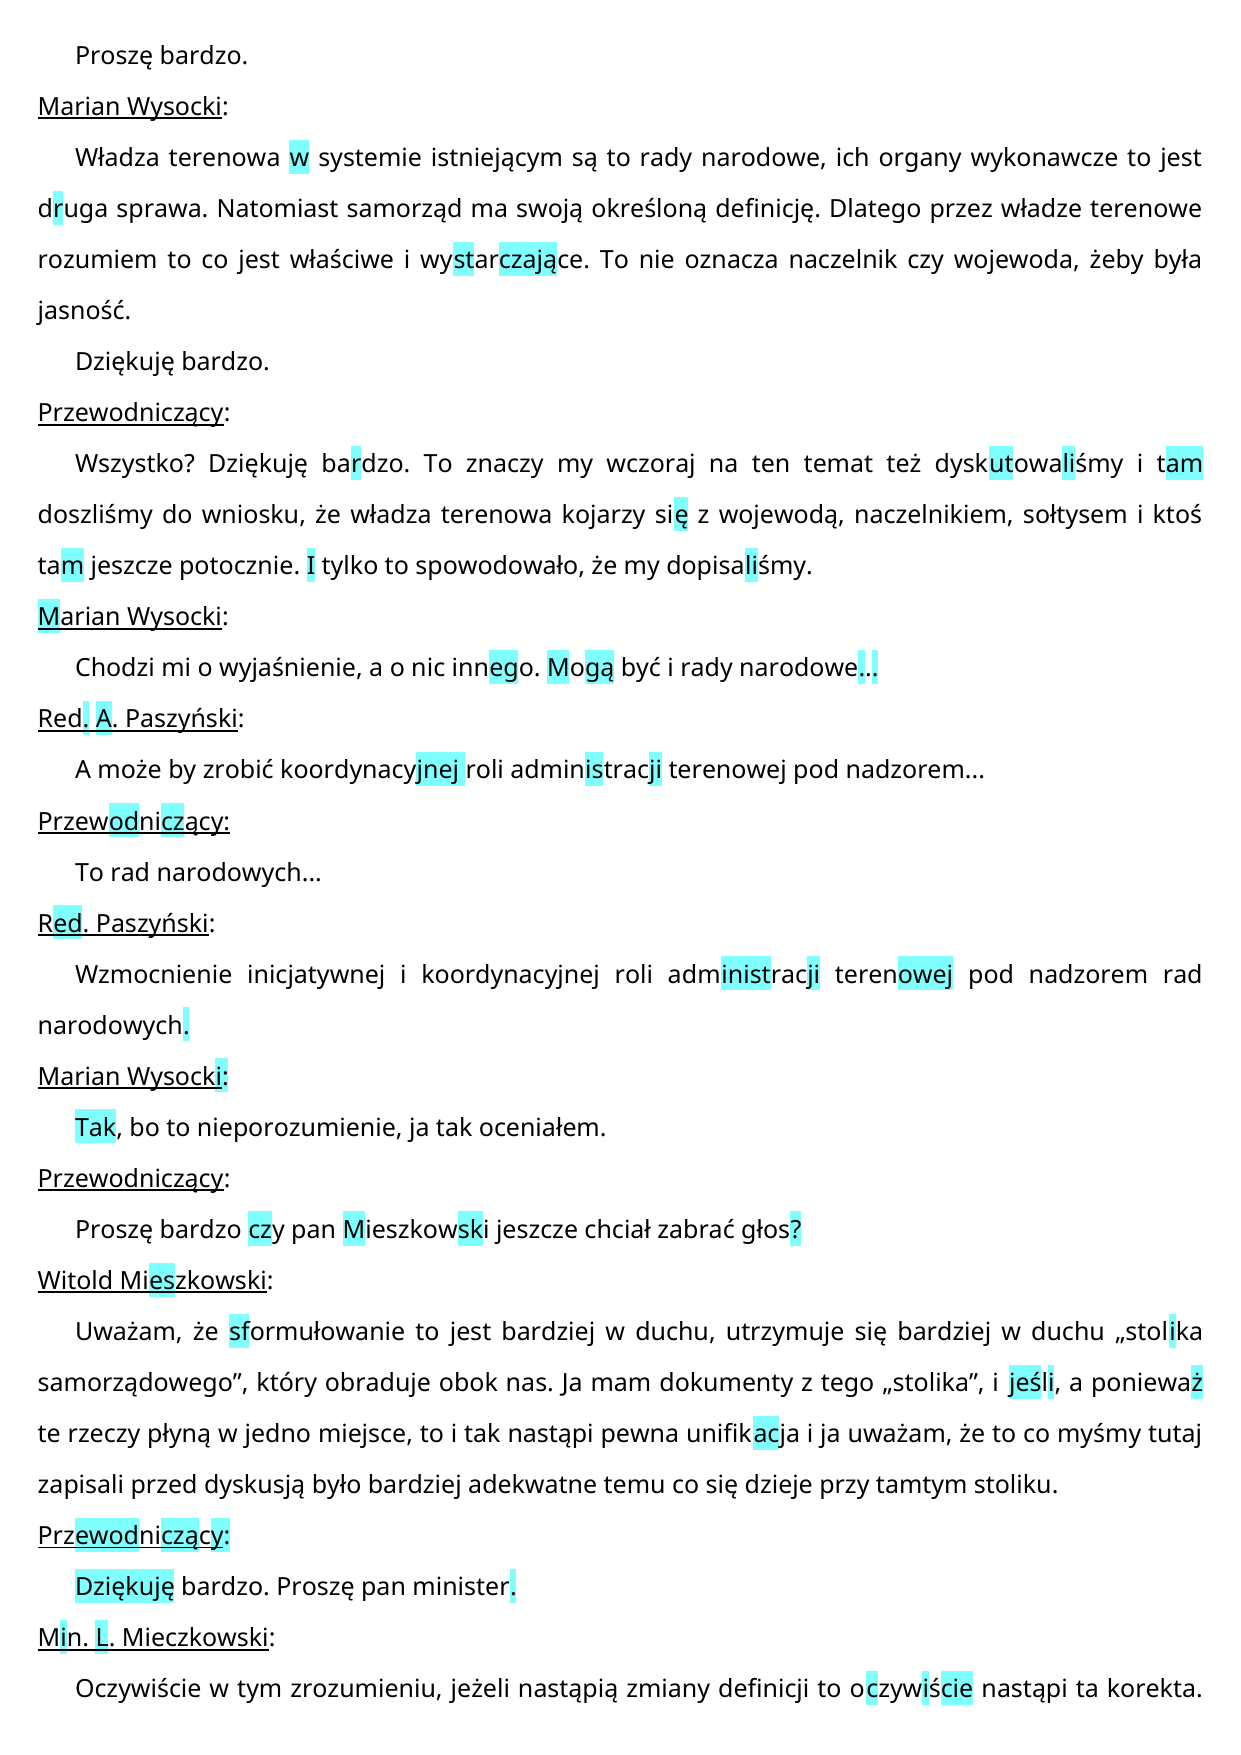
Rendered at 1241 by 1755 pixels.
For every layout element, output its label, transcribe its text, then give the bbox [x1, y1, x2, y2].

text Marian Wysocki: [37, 599, 1203, 633]
text Red. Paszyński: [37, 905, 1203, 939]
text Wzmocnienie inicjatywnej i koordynacyjnej roli administracji terenowej pod nadzorem rad narodowych. [37, 956, 1203, 1041]
text Marian Wysocki: [37, 88, 1203, 123]
text Witold Mieszkowski: [37, 1262, 1203, 1297]
text Przewodniczący: [37, 803, 1203, 837]
text Min. L. Mieczkowski: [37, 1620, 1203, 1654]
text Władza terenowa w systemie istniejącym są to rady narodowe, ich organy wykonawcze to jest druga sprawa. Natomiast samorząd ma swoją określoną definicję. Dlatego przez władze terenowe rozumiem to co jest właściwe i wystarczające. To nie oznacza naczelnik czy wojewoda, żeby była jasność. [37, 139, 1203, 327]
text A może by zrobić koordynacyjnej roli administracji terenowej pod nadzorem... [37, 752, 1203, 786]
text Red. A. Paszyński: [37, 701, 1203, 735]
text Dziękuję bardzo. Proszę pan minister. [37, 1569, 1203, 1603]
text Proszę bardzo. [37, 37, 1203, 72]
text Przewodniczący: [37, 395, 1203, 429]
text Wszystko? Dziękuję bardzo. To znaczy my wczoraj na ten temat też dyskutowaliśmy i tam doszliśmy do wniosku, że władza terenowa kojarzy się z wojewodą, naczelnikiem, sołtysem i ktoś tam jeszcze potocznie. I tylko to spowodowało, że my dopisaliśmy. [37, 446, 1203, 582]
text Marian Wysocki: [37, 1058, 1203, 1092]
text Przewodniczący: [37, 1160, 1203, 1194]
text Dziękuję bardzo. [37, 344, 1203, 378]
text Chodzi mi o wyjaśnienie, a o nic innego. Mogą być i rady narodowe... [37, 650, 1203, 684]
text To rad narodowych... [37, 854, 1203, 888]
text Przewodniczący: [37, 1518, 1203, 1552]
text Uważam, że sformułowanie to jest bardziej w duchu, utrzymuje się bardziej w duchu „stolika samorządowego”, który obraduje obok nas. Ja mam dokumenty z tego „stolika”, i jeśli, a ponieważ te rzeczy płyną w jedno miejsce, to i tak nastąpi pewna unifikacja i ja uważam, że to co myśmy tutaj zapisali przed dyskusją było bardziej adekwatne temu co się dzieje przy tamtym stoliku. [37, 1313, 1203, 1501]
text Proszę bardzo czy pan Mieszkowski jeszcze chciał zabrać głos? [37, 1211, 1203, 1246]
text Tak, bo to nieporozumienie, ja tak oceniałem. [37, 1109, 1203, 1143]
text Oczywiście w tym zrozumieniu, jeżeli nastąpią zmiany definicji to oczywiście nastąpi ta korekta. [37, 1671, 1203, 1705]
